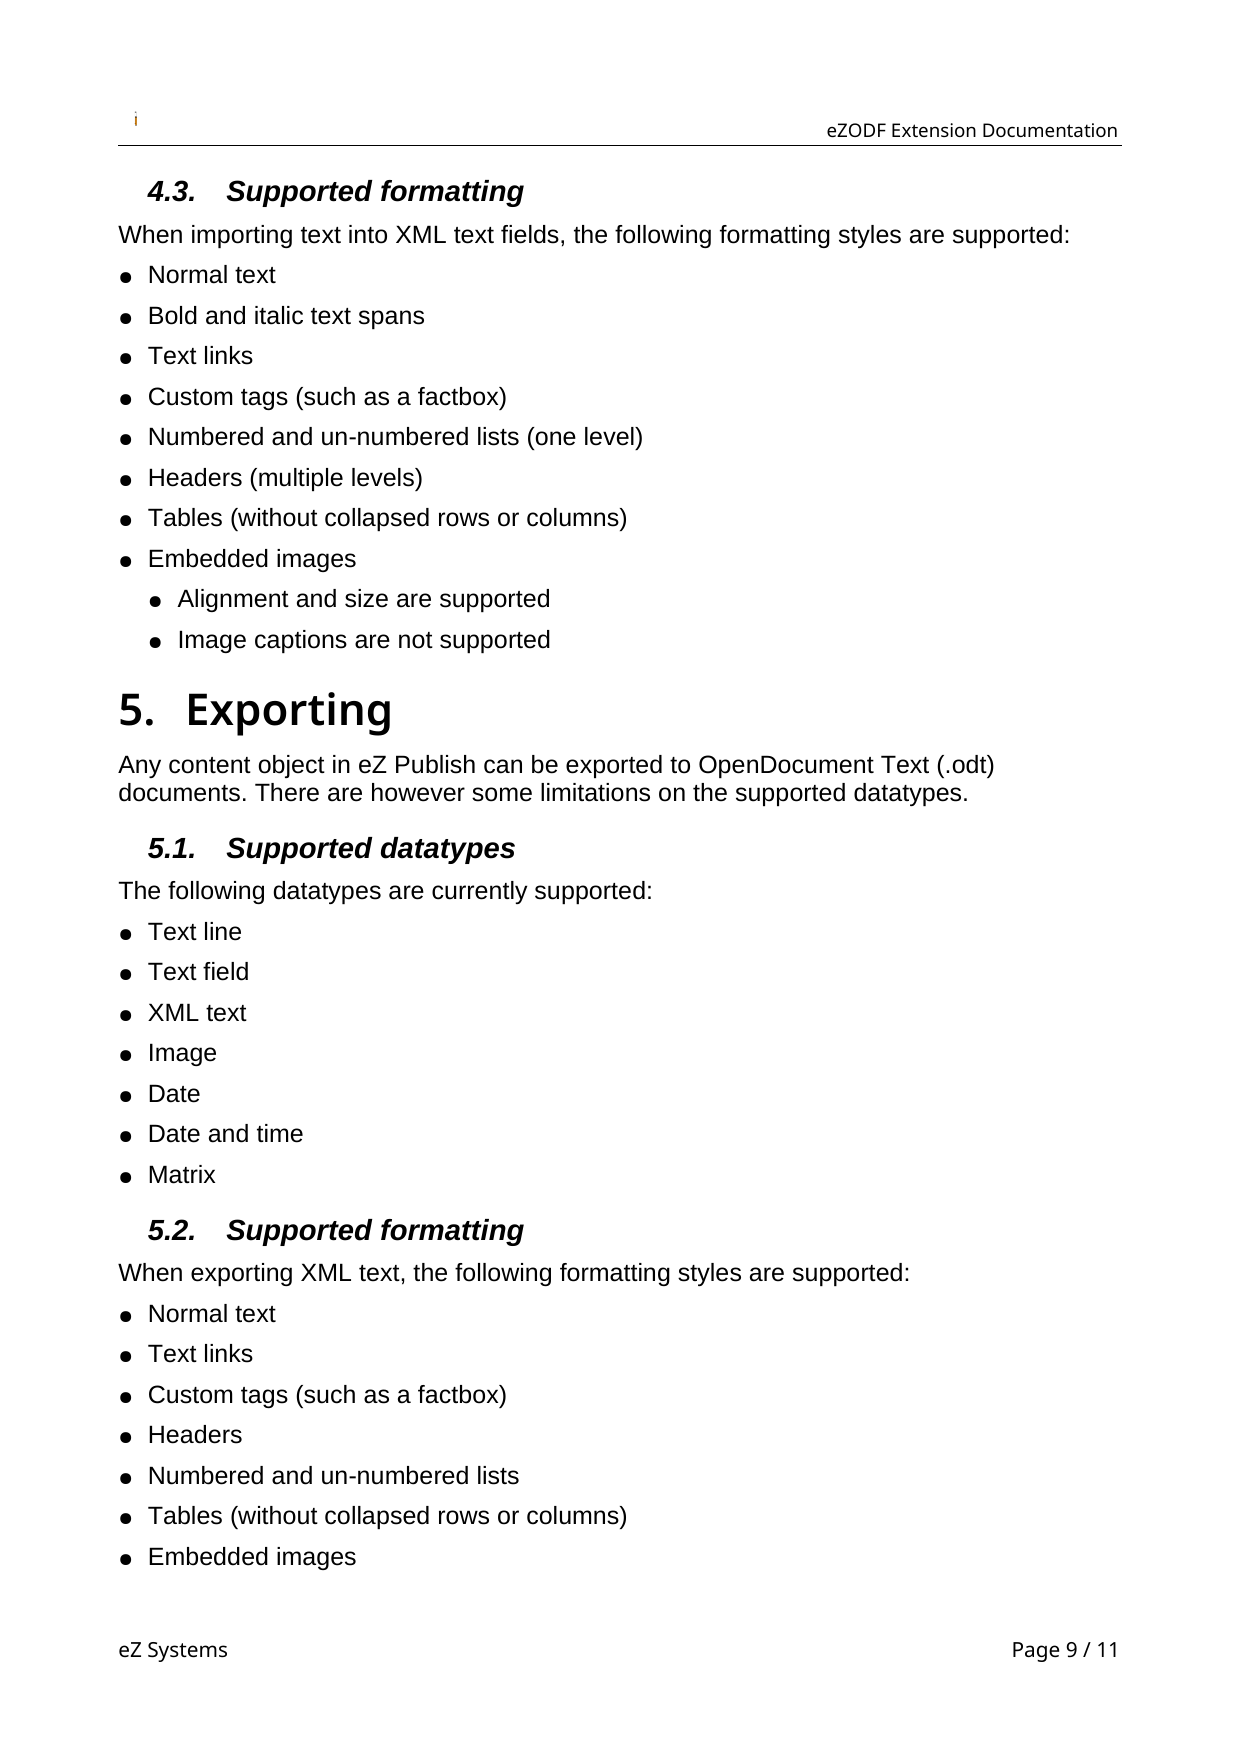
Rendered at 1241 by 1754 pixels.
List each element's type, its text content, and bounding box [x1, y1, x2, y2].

list Normal text [118, 261, 1122, 289]
list Image captions are not supported [148, 626, 1122, 654]
list Headers [118, 1421, 1122, 1449]
list Alignment and size are supported [148, 585, 1122, 613]
list Date [118, 1079, 1122, 1108]
list Embedded images [118, 545, 1122, 573]
list Image [118, 1039, 1122, 1067]
subtitle Supported formatting [148, 175, 1122, 208]
subtitle Exporting [118, 679, 1122, 738]
list Text links [118, 342, 1122, 370]
list Matrix [118, 1161, 1122, 1189]
list Numbered and un-numbered lists (one level) [118, 423, 1122, 451]
text When exporting XML text, the following formatting styles are supported: [118, 1259, 1122, 1287]
subtitle Supported formatting [148, 1214, 1122, 1246]
list Text links [118, 1340, 1122, 1368]
list Date and time [118, 1120, 1122, 1148]
list Headers (multiple levels) [118, 464, 1122, 492]
list Tables (without collapsed rows or columns) [118, 504, 1122, 532]
list Embedded images [118, 1542, 1122, 1571]
list Text line [118, 917, 1122, 946]
list Normal text [118, 1299, 1122, 1327]
text When importing text into XML text fields, the following formatting styles are supported: [118, 221, 1122, 248]
list Custom tags (such as a factbox) [118, 1380, 1122, 1408]
list Bold and italic text spans [118, 302, 1122, 329]
subtitle Supported datatypes [148, 832, 1122, 864]
text Any content object in eZ Publish can be exported to OpenDocument Text (.odt) documents. There are however some limitations on the supported datatypes. [118, 751, 1122, 807]
list Numbered and un-numbered lists [118, 1461, 1122, 1489]
list Text field [118, 958, 1122, 986]
text The following datatypes are currently supported: [118, 877, 1122, 905]
list XML text [118, 998, 1122, 1027]
list Tables (without collapsed rows or columns) [118, 1502, 1122, 1530]
list Custom tags (such as a factbox) [118, 383, 1122, 411]
